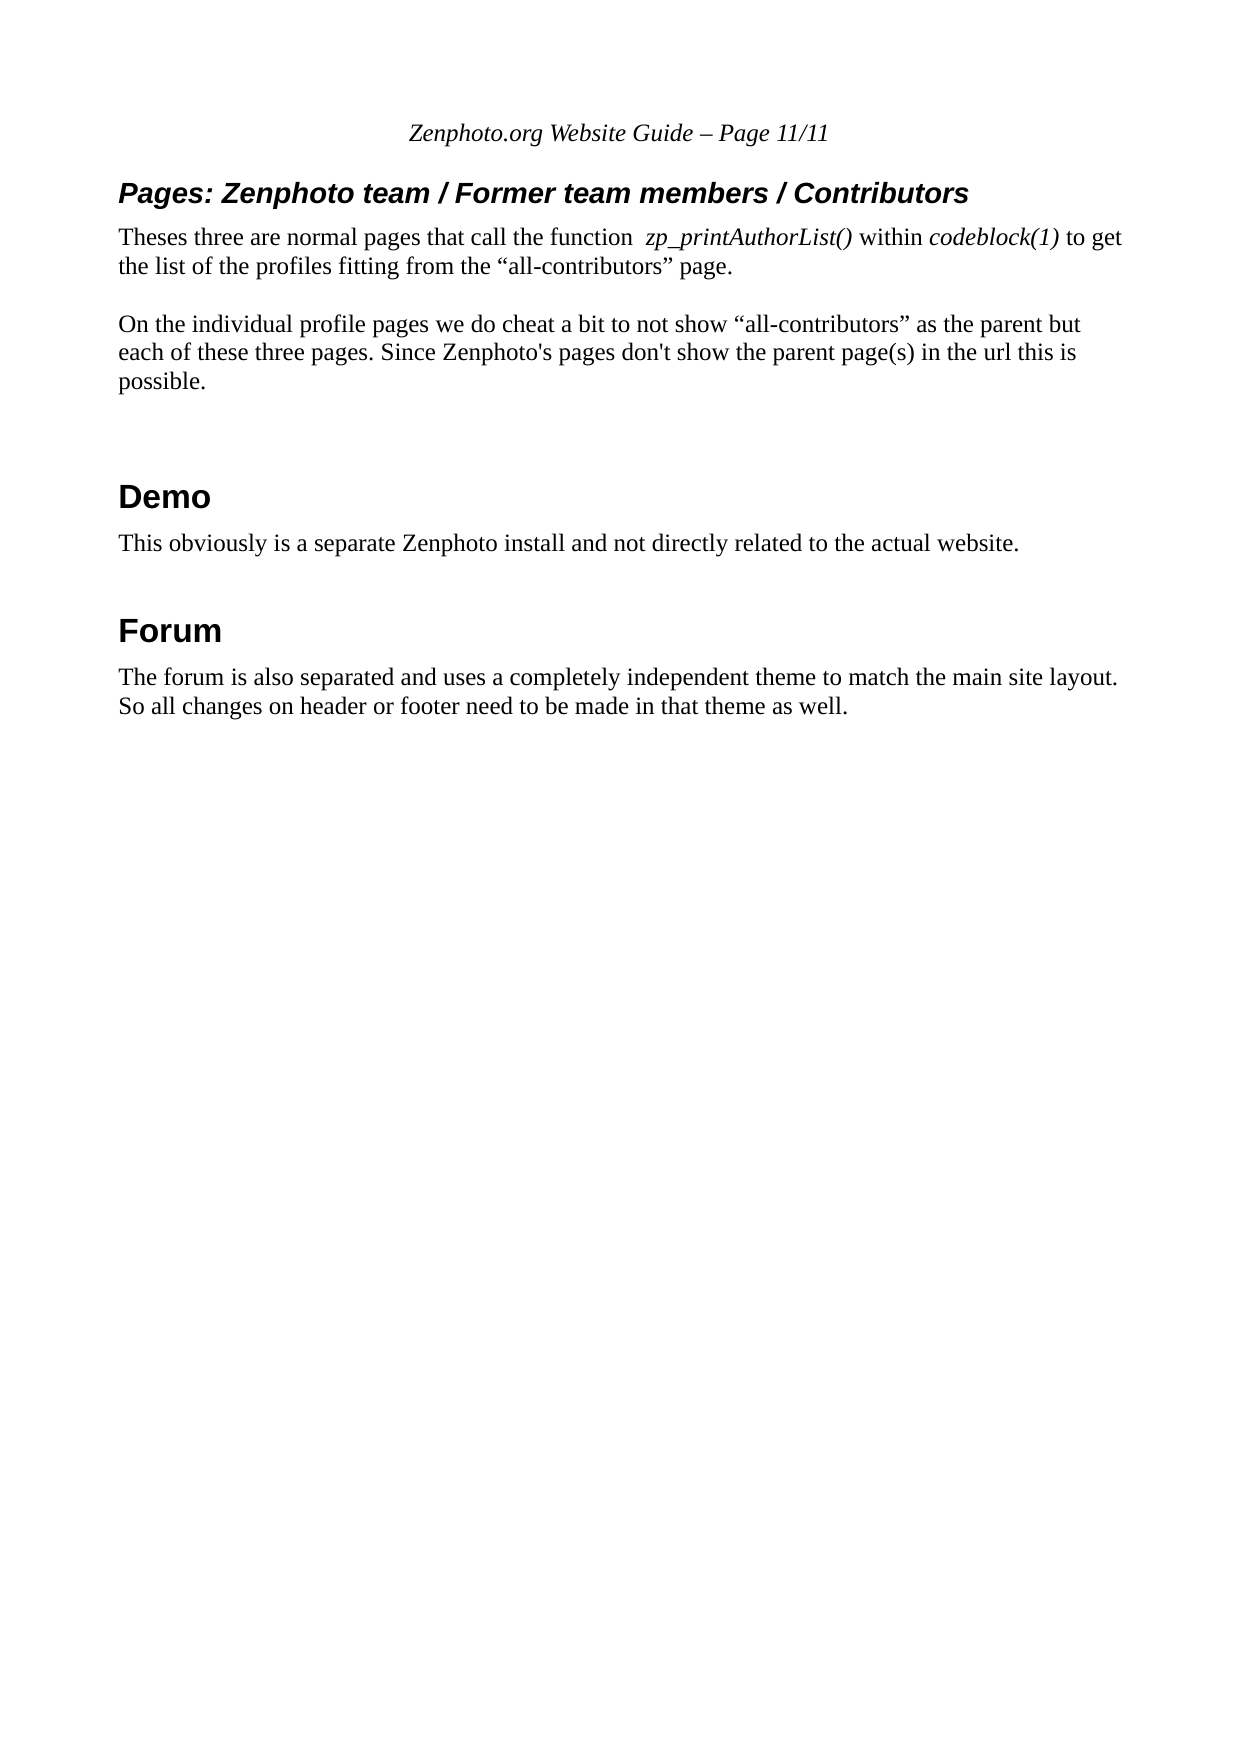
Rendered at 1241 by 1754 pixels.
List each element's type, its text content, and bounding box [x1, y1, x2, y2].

text This obviously is a separate Zenphoto install and not directly related to the actual website. [118, 528, 1122, 557]
subtitle Forum [118, 611, 1122, 650]
subtitle Pages: Zenphoto team / Former team members / Contributors [118, 176, 1122, 210]
text The forum is also separated and uses a completely independent theme to match the main site layout. So all changes on header or footer need to be made in that theme as well. [118, 662, 1122, 720]
subtitle Demo [118, 477, 1122, 516]
text Theses three are normal pages that call the function zp_printAuthorList() within codeblock(1) to get the list of the profiles fitting from the “all-contributors” page. [118, 222, 1122, 280]
text On the individual profile pages we do cheat a bit to not show “all-contributors” as the parent but each of these three pages. Since Zenphoto's pages don't show the parent page(s) in the url this is possible. [118, 309, 1122, 395]
